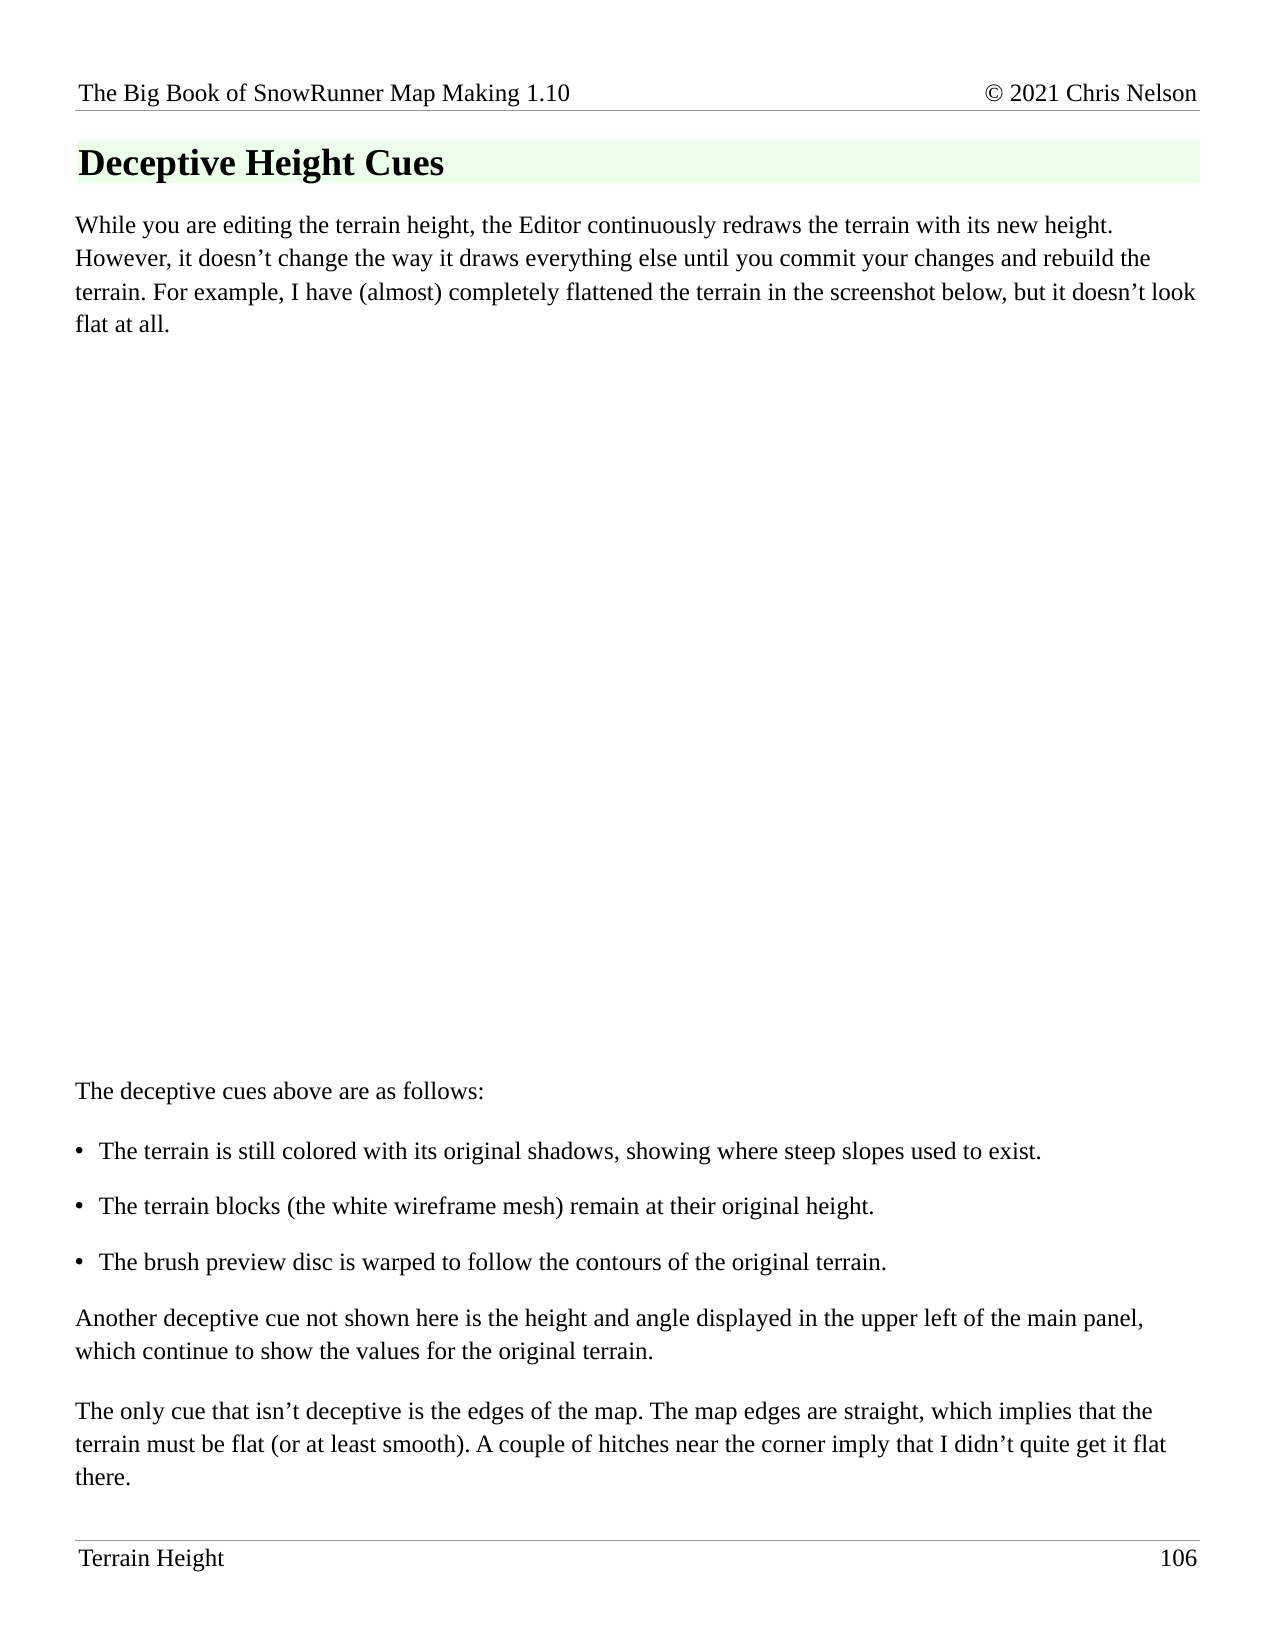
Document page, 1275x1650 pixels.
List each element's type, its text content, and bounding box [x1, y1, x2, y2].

list The terrain blocks (the white wireframe mesh) remain at their original height. [75, 1191, 1200, 1220]
text The only cue that isn’t deceptive is the edges of the map. The map edges are straight, which implies that the terrain must be flat (or at least smooth). A couple of hitches near the corner imply that I didn’t quite get it flat there. [75, 1396, 1200, 1491]
subtitle Deceptive Height Cues [78, 140, 1200, 183]
list The brush preview disc is warped to follow the contours of the original terrain. [75, 1247, 1200, 1276]
text While you are editing the terrain height, the Editor continuously redraws the terrain with its new height. However, it doesn’t change the way it draws everything else until you commit your changes and rebuild the terrain. For example, I have (almost) completely flattened the terrain in the screenshot below, but it doesn’t look flat at all. [75, 211, 1200, 338]
list The terrain is still colored with its original shadows, showing where steep slopes used to exist. [75, 1136, 1200, 1164]
text The deceptive cues above are as follows: [75, 1076, 1200, 1104]
text Another deceptive cue not shown here is the height and angle displayed in the upper left of the main panel, which continue to show the values for the original terrain. [75, 1303, 1200, 1365]
